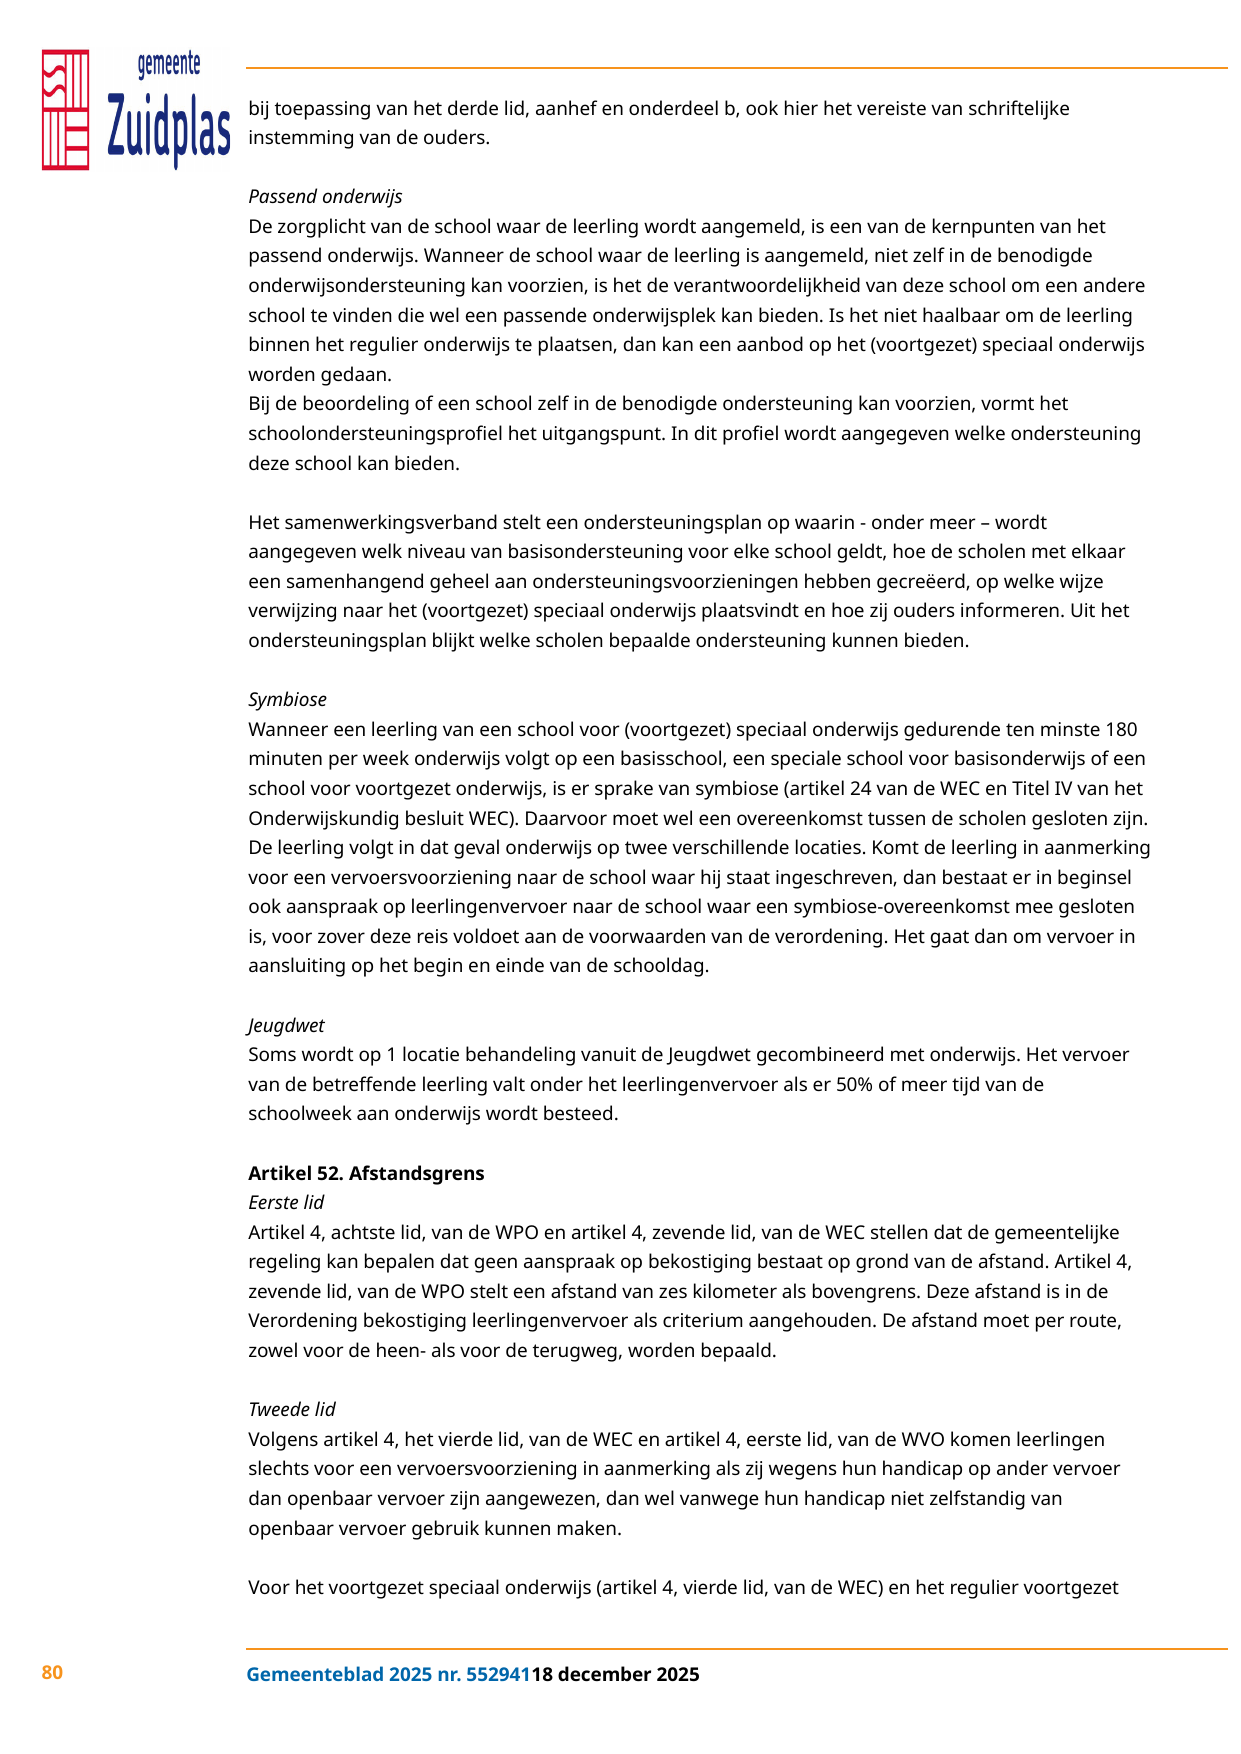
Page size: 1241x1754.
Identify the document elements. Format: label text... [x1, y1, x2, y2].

text Bij de beoordeling of een school zelf in de benodigde ondersteuning kan voorzien, vormt het schoolondersteuningsprofiel het uitgangspunt. In dit profiel wordt aangegeven welke ondersteuning deze school kan bieden. [248, 391, 1152, 476]
text De zorgplicht van de school waar de leerling wordt aangemeld, is een van de kernpunten van het passend onderwijs. Wanneer de school waar de leerling is aangemeld, niet zelf in de benodigde onderwijsondersteuning kan voorzien, is het de verantwoordelijkheid van deze school om een andere school te vinden die wel een passende onderwijsplek kan bieden. Is het niet haalbaar om de leerling binnen het regulier onderwijs te plaatsen, dan kan een aanbod op het (voortgezet) speciaal onderwijs worden gedaan. [248, 213, 1152, 387]
text Artikel 52. Afstandsgrens [248, 1160, 1152, 1186]
text Voor het voortgezet speciaal onderwijs (artikel 4, vierde lid, van de WEC) en het regulier voortgezet [248, 1574, 1152, 1600]
text Volgens artikel 4, het vierde lid, van de WEC en artikel 4, eerste lid, van de WVO komen leerlingen slechts voor een vervoersvoorziening in aanmerking als zij wegens hun handicap op ander vervoer dan openbaar vervoer zijn aangewezen, dan wel vanwege hun handicap niet zelfstandig van openbaar vervoer gebruik kunnen maken. [248, 1426, 1152, 1541]
text Tweede lid [248, 1396, 1152, 1422]
text Artikel 4, achtste lid, van de WPO en artikel 4, zevende lid, van de WEC stellen dat de gemeentelijke regeling kan bepalen dat geen aanspraak op bekostiging bestaat op grond van de afstand. Artikel 4, zevende lid, van de WPO stelt een afstand van zes kilometer als bovengrens. Deze afstand is in de Verordening bekostiging leerlingenvervoer als criterium aangehouden. De afstand moet per route, zowel voor de heen- als voor de terugweg, worden bepaald. [248, 1219, 1152, 1363]
text Eerste lid [248, 1189, 1152, 1215]
text Soms wordt op 1 locatie behandeling vanuit de Jeugdwet gecombineerd met onderwijs. Het vervoer van de betreffende leerling valt onder het leerlingenvervoer als er 50% of meer tijd van de schoolweek aan onderwijs wordt besteed. [248, 1041, 1152, 1126]
text Symbiose [248, 686, 1152, 712]
text bij toepassing van het derde lid, aanhef en onderdeel b, ook hier het vereiste van schriftelijke instemming van de ouders. [248, 95, 1152, 150]
text Wanneer een leerling van een school voor (voortgezet) speciaal onderwijs gedurende ten minste 180 minuten per week onderwijs volgt op een basisschool, een speciale school voor basisonderwijs of een school voor voortgezet onderwijs, is er sprake van symbiose (artikel 24 van de WEC en Titel IV van het Onderwijskundig besluit WEC). Daarvoor moet wel een overeenkomst tussen de scholen gesloten zijn. De leerling volgt in dat geval onderwijs op twee verschillende locaties. Komt de leerling in aanmerking voor een vervoersvoorziening naar de school waar hij staat ingeschreven, dan bestaat er in beginsel ook aanspraak op leerlingenvervoer naar de school waar een symbiose-overeenkomst mee gesloten is, voor zover deze reis voldoet aan de voorwaarden van de verordening. Het gaat dan om vervoer in aansluiting op het begin en einde van de schooldag. [248, 716, 1152, 978]
text Jeugdwet [248, 1012, 1152, 1038]
text Het samenwerkingsverband stelt een ondersteuningsplan op waarin - onder meer – wordt aangegeven welk niveau van basisondersteuning voor elke school geldt, hoe de scholen met elkaar een samenhangend geheel aan ondersteuningsvoorzieningen hebben gecreëerd, op welke wijze verwijzing naar het (voortgezet) speciaal onderwijs plaatsvindt en hoe zij ouders informeren. Uit het ondersteuningsplan blijkt welke scholen bepaalde ondersteuning kunnen bieden. [248, 509, 1152, 653]
text Passend onderwijs [248, 183, 1152, 209]
picture [41, 47, 231, 172]
